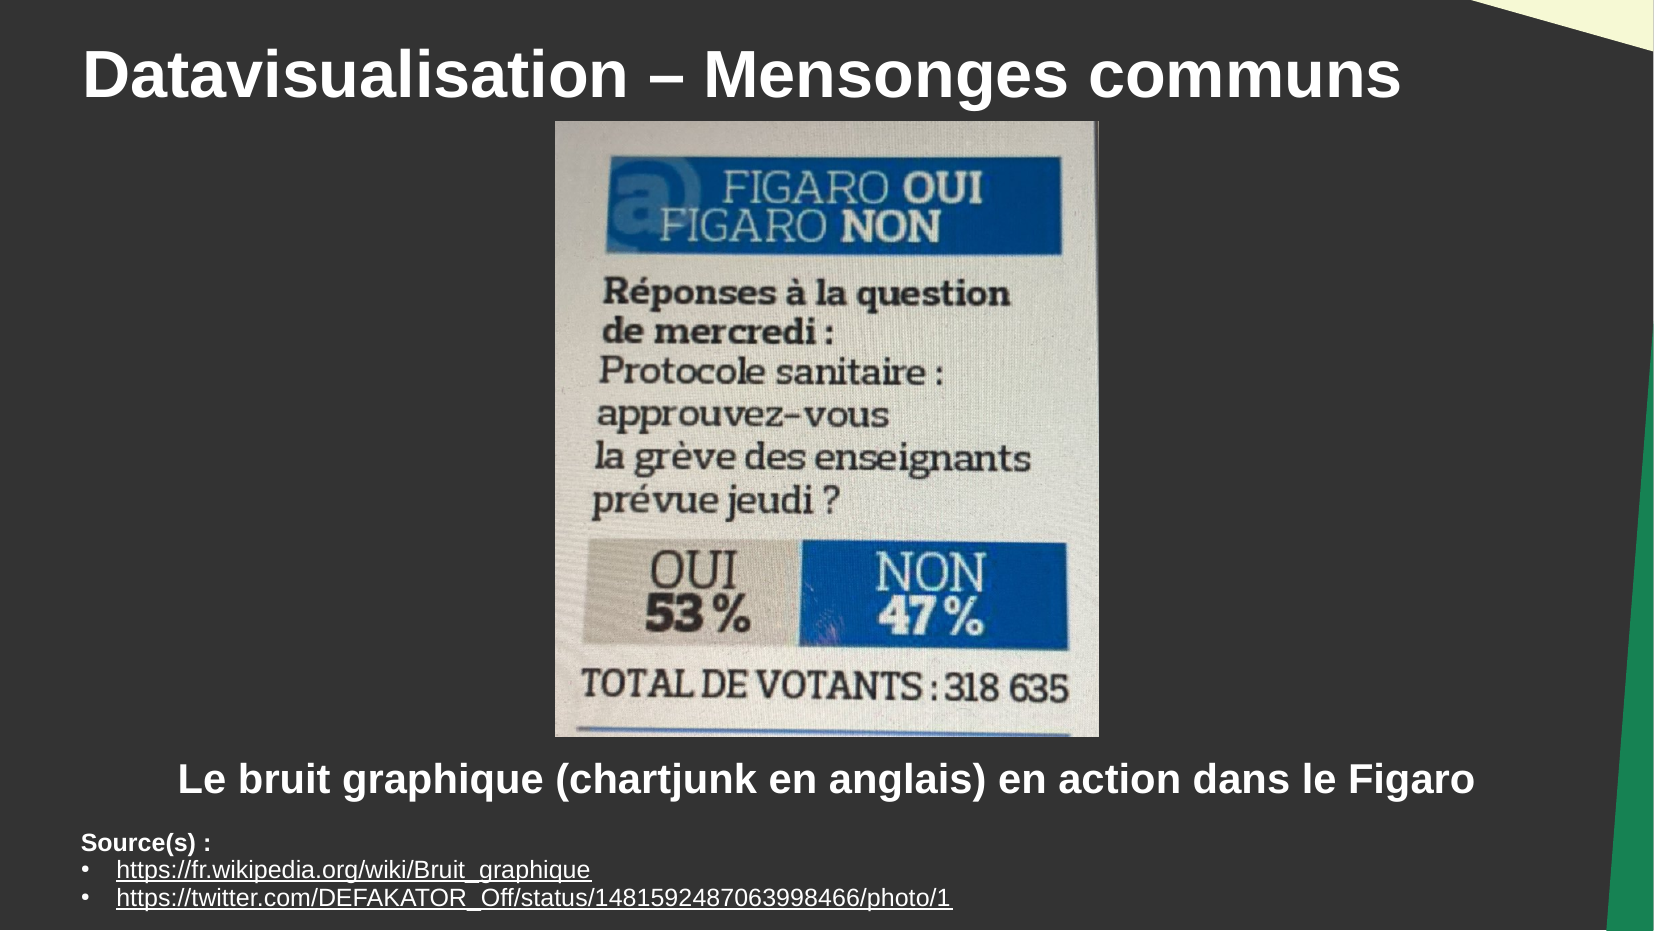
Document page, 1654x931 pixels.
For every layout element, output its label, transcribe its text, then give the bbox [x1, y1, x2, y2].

text_box Source(s) : https://fr.wikipedia.org/wiki/Bruit_graphique https://twitter.com/DEFAKATOR_Off/status/1481592487063998466/photo/1 [66, 820, 1483, 931]
title Datavisualisation – Mensonges communs [82, 37, 1571, 122]
picture [555, 121, 1099, 737]
text_box [1606, 314, 1654, 931]
title Le bruit graphique (chartjunk en anglais) en action dans le Figaro [31, 755, 1622, 803]
text_box [1471, 0, 1654, 52]
